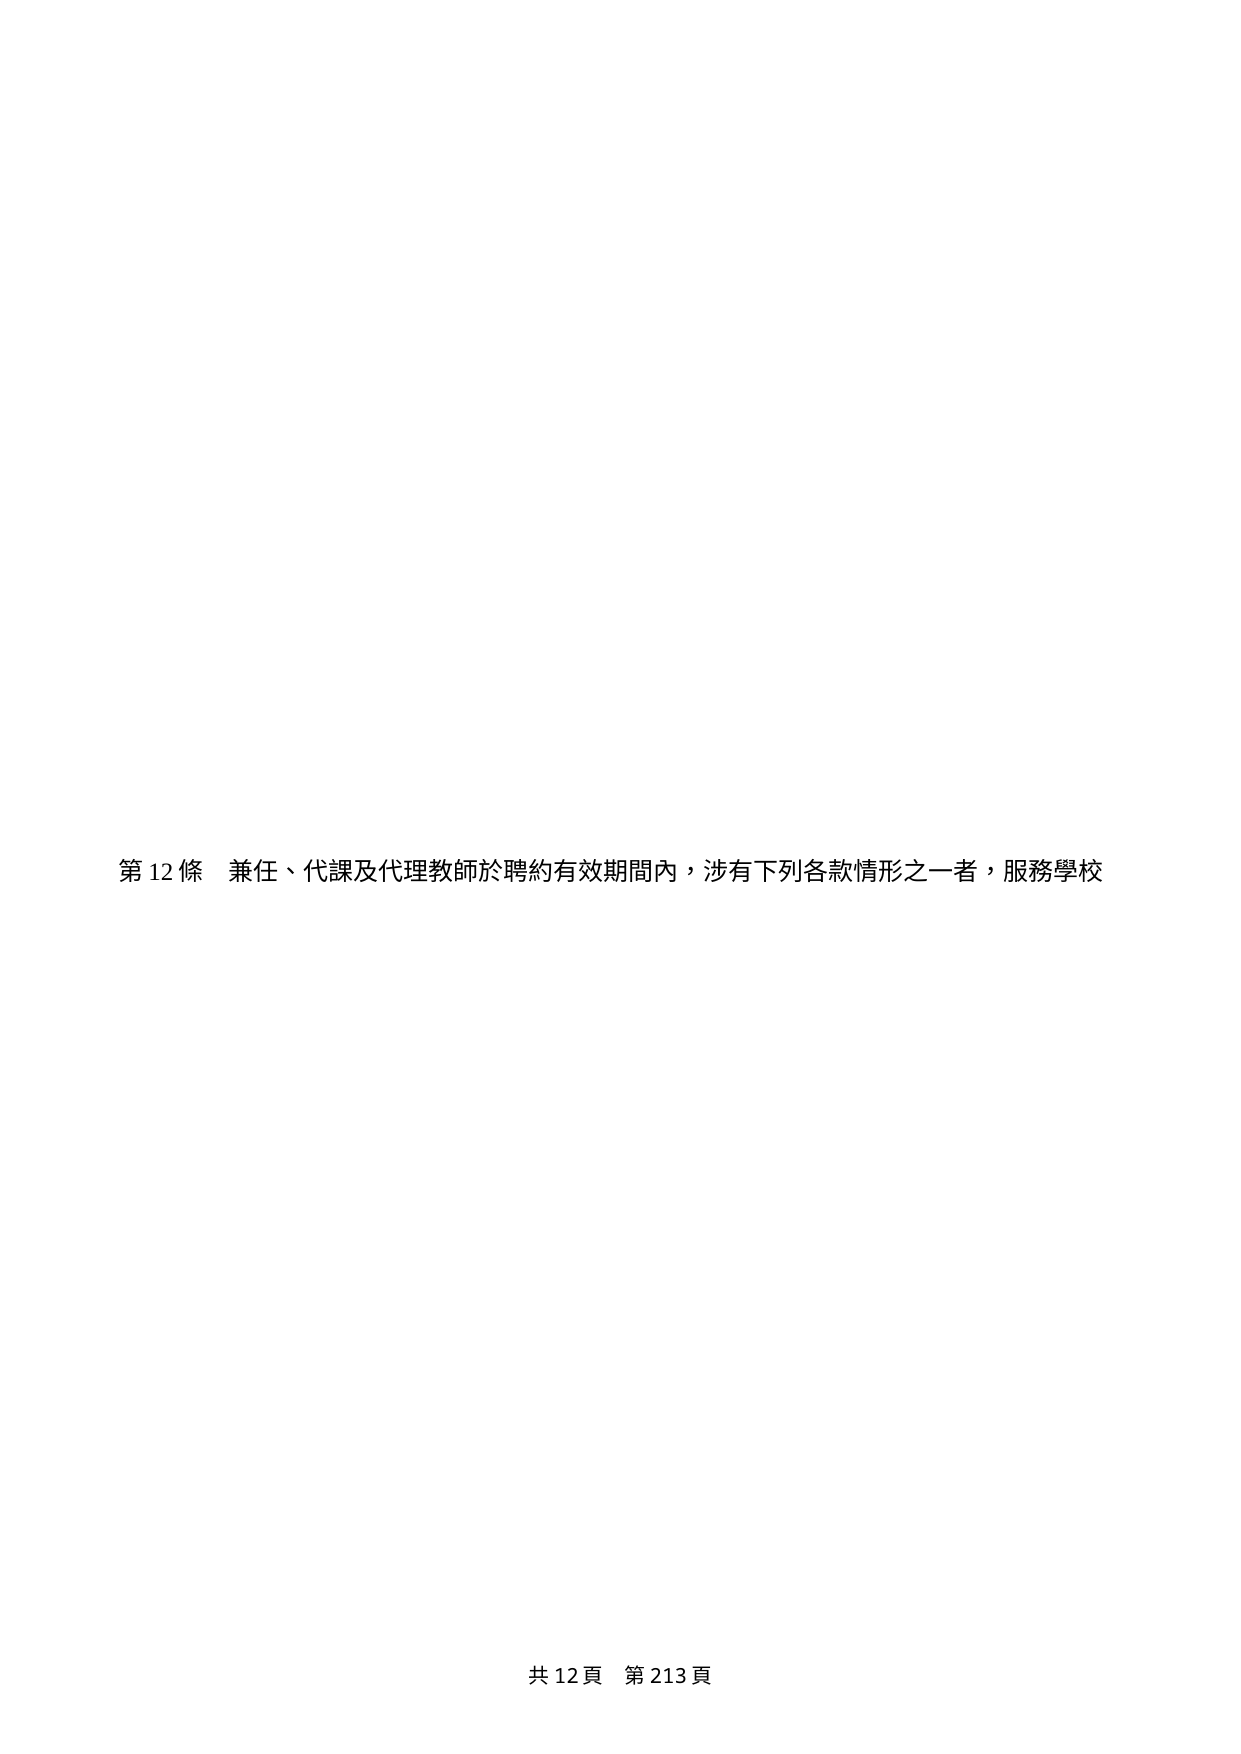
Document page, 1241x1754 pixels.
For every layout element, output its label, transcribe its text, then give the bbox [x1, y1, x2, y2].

text 第12條 兼任、代課及代理教師於聘約有效期間內，涉有下列各款情形之一者，服務學校 [118, 828, 1122, 891]
